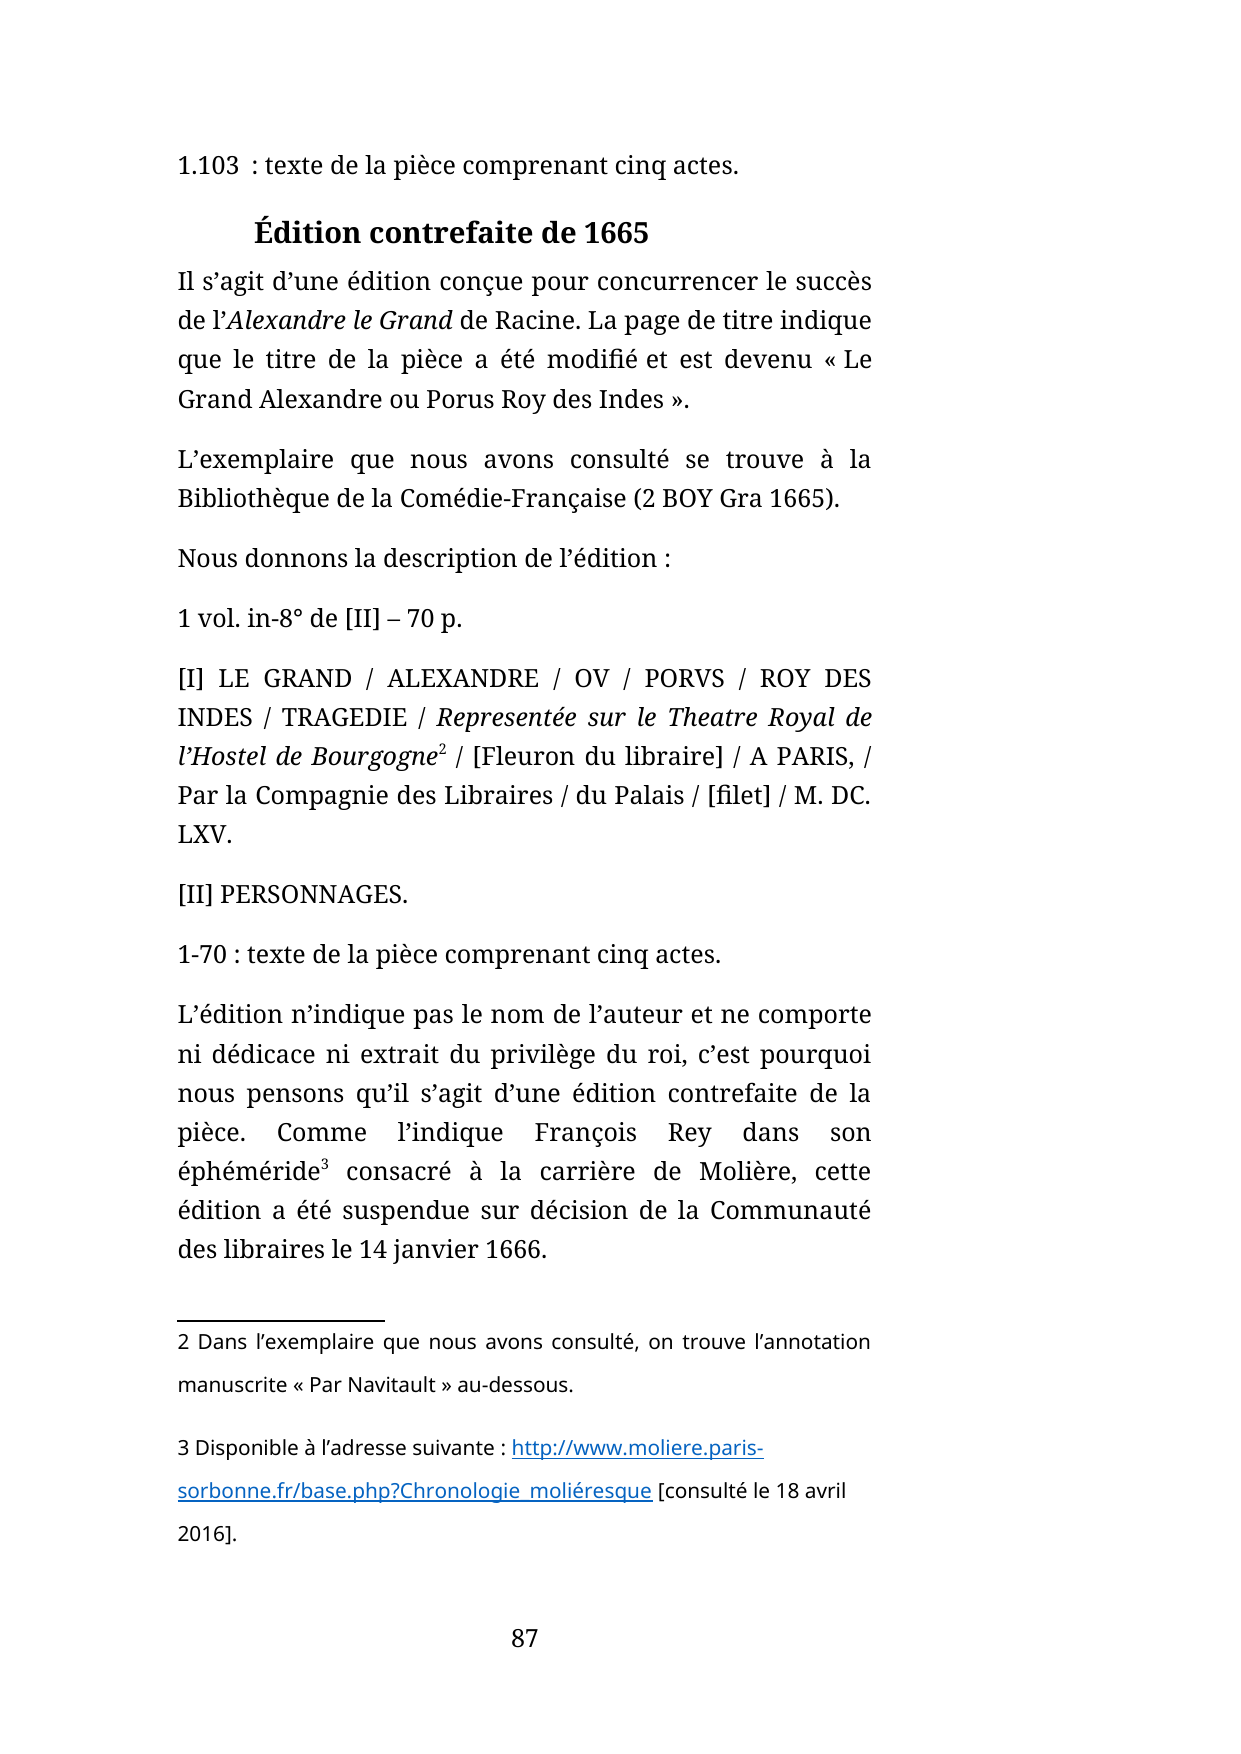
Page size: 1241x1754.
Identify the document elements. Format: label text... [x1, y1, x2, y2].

text L’exemplaire que nous avons consulté se trouve à la Bibliothèque de la Comédie-Française (2 BOY Gra 1665). [177, 441, 872, 514]
text Il s’agit d’une édition conçue pour concurrencer le succès de l’Alexandre le Grand de Racine. La page de titre indique que le titre de la pièce a été modifié et est devenu « Le Grand Alexandre ou Porus Roy des Indes ». [177, 264, 872, 415]
text 1 vol. in-8° de [II] – 70 p. [177, 600, 872, 634]
list : texte de la pièce comprenant cinq actes. [177, 148, 1004, 182]
text 1-70 : texte de la pièce comprenant cinq actes. [177, 937, 872, 971]
subtitle Édition contrefaite de 1665 [254, 212, 872, 252]
text [I] LE GRAND / ALEXANDRE / OV / PORVS / ROY DES INDES / TRAGEDIE / Representée sur le Theatre Royal de l’Hostel de Bourgogne / [Fleuron du libraire] / A PARIS, / Par la Compagnie des Libraires / du Palais / [filet] / M. DC. LXV. [177, 660, 872, 851]
text Dans l’exemplaire que nous avons consulté, on trouve l’annotation manuscrite « Par Navitault » au-dessous. [177, 1327, 872, 1398]
text L’édition n’indique pas le nom de l’auteur et ne comporte ni dédicace ni extrait du privilège du roi, c’est pourquoi nous pensons qu’il s’agit d’une édition contrefaite de la pièce. Comme l’indique François Rey dans son éphéméride consacré à la carrière de Molière, cette édition a été suspendue sur décision de la Communauté des libraires le 14 janvier 1666. [177, 997, 872, 1266]
text Nous donnons la description de l’édition : [177, 540, 872, 574]
text Disponible à l’adresse suivante : http://www.moliere.paris-sorbonne.fr/base.php?Chronologie_moliéresque [consulté le 18 avril 2016]. [177, 1433, 872, 1547]
text [II] PERSONNAGES. [177, 877, 872, 911]
